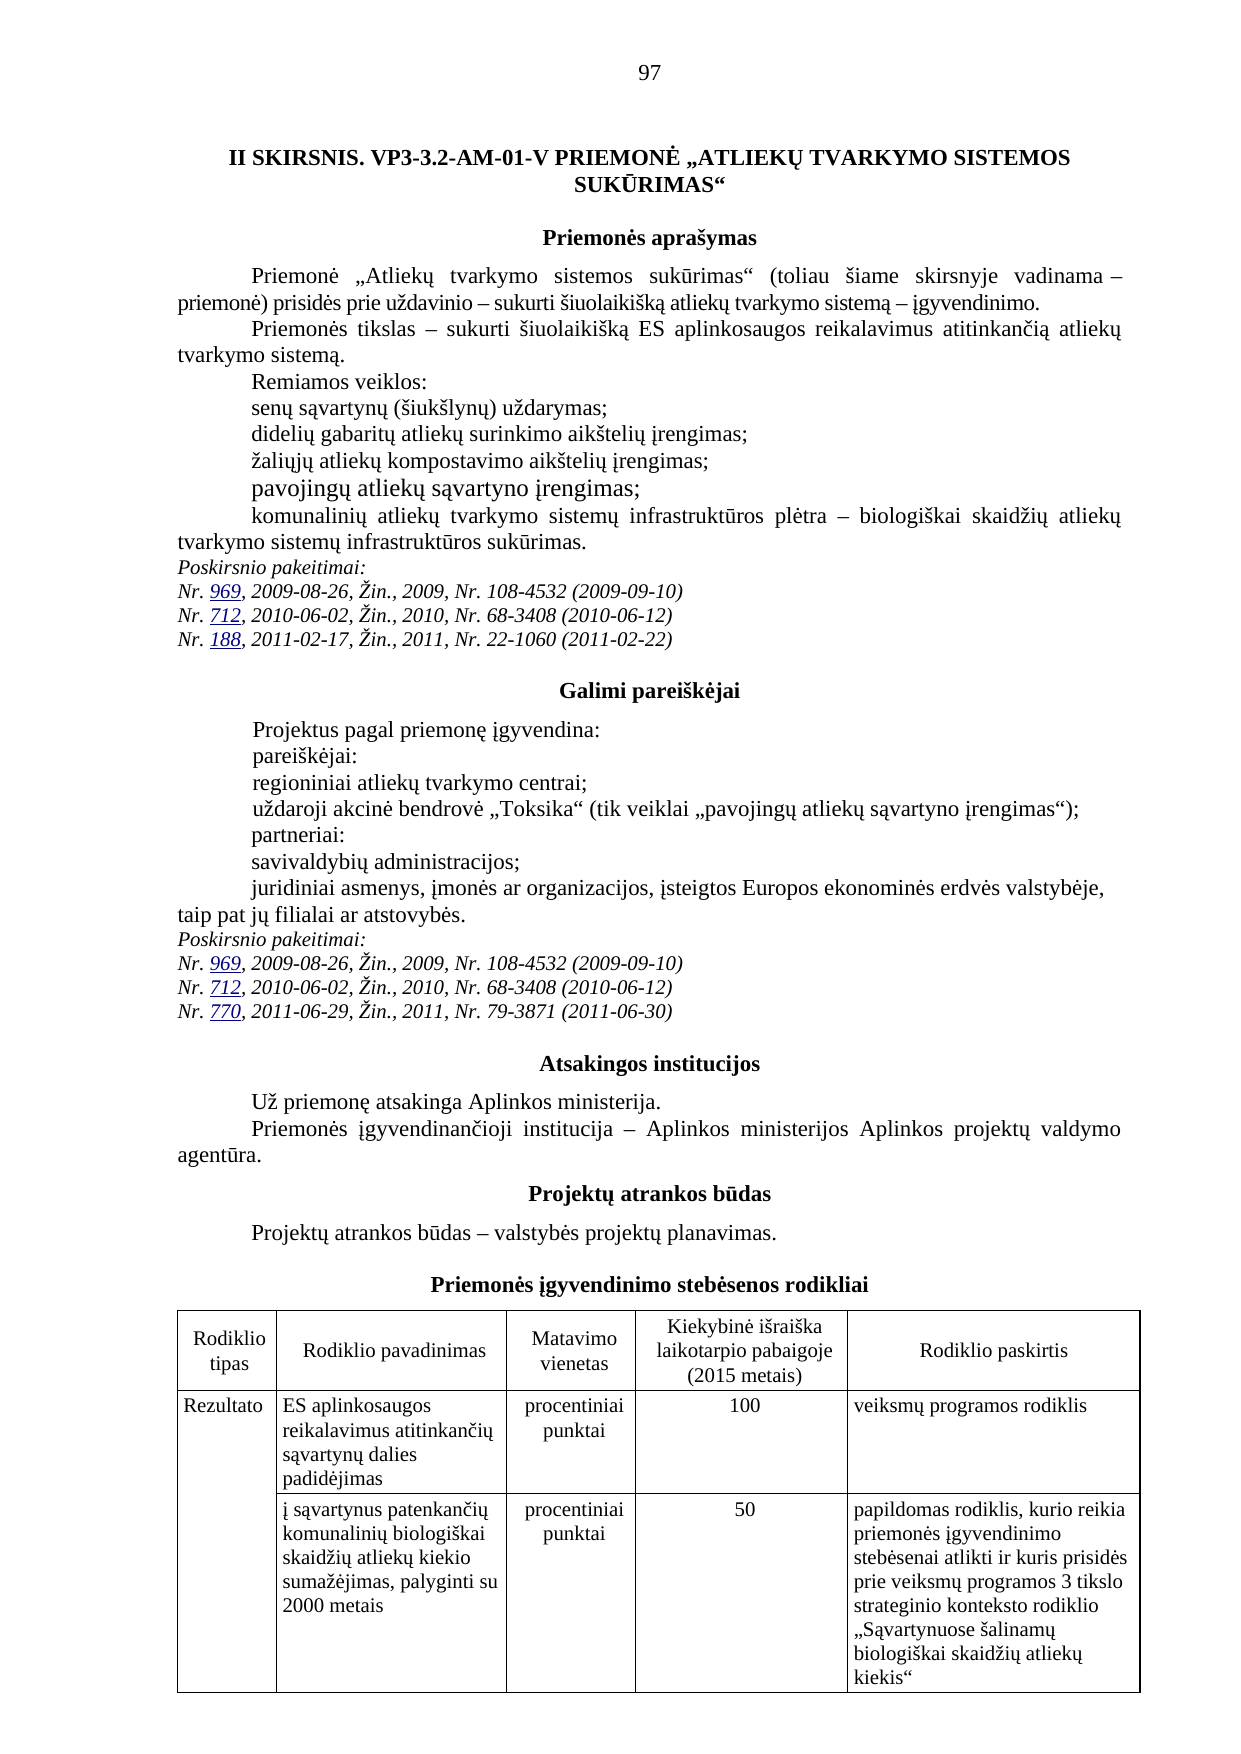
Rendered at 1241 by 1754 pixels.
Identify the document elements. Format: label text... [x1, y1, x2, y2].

text Priemonės įgyvendinimo stebėsenos rodikliai [177, 1272, 1122, 1298]
text uždaroji akcinė bendrovė „Toksika“ (tik veiklai „pavojingų atliekų sąvartyno įrengimas“); [177, 795, 1122, 822]
text Nr. 969, 2009-08-26, Žin., 2009, Nr. 108-4532 (2009-09-10) [177, 951, 1122, 975]
text Už priemonę atsakinga Aplinkos ministerija. [177, 1088, 1122, 1115]
text Poskirsnio pakeitimai: [177, 555, 1122, 579]
table_cell 100 [636, 1391, 847, 1493]
text Galimi pareiškėjai [177, 677, 1122, 704]
text savivaldybių administracijos; [177, 848, 1122, 874]
text didelių gabaritų atliekų surinkimo aikštelių įrengimas; [177, 421, 1122, 447]
text Nr. 969, 2009-08-26, Žin., 2009, Nr. 108-4532 (2009-09-10) [177, 579, 1122, 603]
table_cell ES aplinkosaugos reikalavimus atitinkančių sąvartynų dalies padidėjimas [277, 1391, 506, 1493]
text Poskirsnio pakeitimai: [177, 927, 1122, 951]
text juridiniai asmenys, įmonės ar organizacijos, įsteigtos Europos ekonominės erdvės valstybėje, taip pat jų filialai ar atstovybės. [177, 874, 1122, 927]
table_header Kiekybinė išraiška laikotarpio pabaigoje (2015 metais) [636, 1311, 847, 1389]
table_cell procentiniai punktai [507, 1494, 635, 1692]
text senų sąvartynų (šiukšlynų) uždarymas; [177, 394, 1122, 421]
text žaliųjų atliekų kompostavimo aikštelių įrengimas; [177, 447, 1122, 473]
text Atsakingos institucijos [177, 1049, 1122, 1076]
text Nr. 188, 2011-02-17, Žin., 2011, Nr. 22-1060 (2011-02-22) [177, 627, 1122, 651]
table_cell į sąvartynus patenkan­čių komunalinių biologiškai skaidžių atliekų kiekio sumažėjimas, palyginti su 2000 metais [277, 1494, 506, 1692]
text komunalinių atliekų tvarkymo sistemų infrastruktūros plėtra – biologiškai skaidžių atliekų tvarkymo sistemų infrastruktūros sukūrimas. [177, 502, 1122, 555]
text Nr. 712, 2010-06-02, Žin., 2010, Nr. 68-3408 (2010-06-12) [177, 603, 1122, 627]
text Projektų atrankos būdas [177, 1180, 1122, 1206]
text Priemonės įgyvendinančioji institucija – Aplinkos ministerijos Aplinkos projektų valdymo agentūra. [177, 1115, 1122, 1167]
text Nr. 770, 2011-06-29, Žin., 2011, Nr. 79-3871 (2011-06-30) [177, 999, 1122, 1023]
table_header Rodiklio tipas [178, 1311, 276, 1389]
text pareiškėjai: [177, 742, 1122, 769]
text Priemonės tikslas – sukurti šiuolaikišką ES aplinkosaugos reikalavimus atitinkančią atliekų tvarkymo sistemą. [177, 315, 1122, 368]
table_cell Rezultato [178, 1391, 276, 1692]
text regioniniai atliekų tvarkymo centrai; [177, 769, 1122, 795]
text Priemonės aprašymas [177, 223, 1122, 250]
text Nr. 712, 2010-06-02, Žin., 2010, Nr. 68-3408 (2010-06-12) [177, 975, 1122, 999]
text Remiamos veiklos: [177, 368, 1122, 394]
text Projektų atrankos būdas – valstybės projektų planavimas. [177, 1219, 1122, 1245]
text partneriai: [177, 822, 1122, 848]
text Projektus pagal priemonę įgyvendina: [177, 716, 1122, 742]
table_cell veiksmų programos rodiklis [848, 1391, 1139, 1493]
table_cell procentiniai punktai [507, 1391, 635, 1493]
text II SKIRSNIS. VP3-3.2-AM-01-V PRIEMONĖ „ATLIEKŲ TVARKYMO SISTEMOS SUKŪRIMAS“ [177, 144, 1122, 197]
table_header Rodiklio paskirtis [848, 1311, 1139, 1389]
table_cell papildomas rodiklis, kurio reikia priemonės įgyvendinimo stebėsenai atlikti ir kuris prisidės prie veiksmų programos 3 tikslo strateginio konteksto rodiklio „Sąvartynuose šalinamų biologiškai skaidžių atliekų kiekis“ [848, 1494, 1139, 1692]
table_cell 50 [636, 1494, 847, 1692]
text Priemonė „Atliekų tvarkymo sistemos sukūrimas“ (toliau šiame skirsnyje vadinama – priemonė) prisidės prie uždavinio – sukurti šiuolaikišką atliekų tvarkymo sistemą – įgyvendinimo. [177, 262, 1122, 315]
table_header Matavimo vienetas [507, 1311, 635, 1389]
text pavojingų atliekų sąvartyno įrengimas; [177, 473, 1122, 502]
table_header Rodiklio pavadinimas [277, 1311, 506, 1389]
